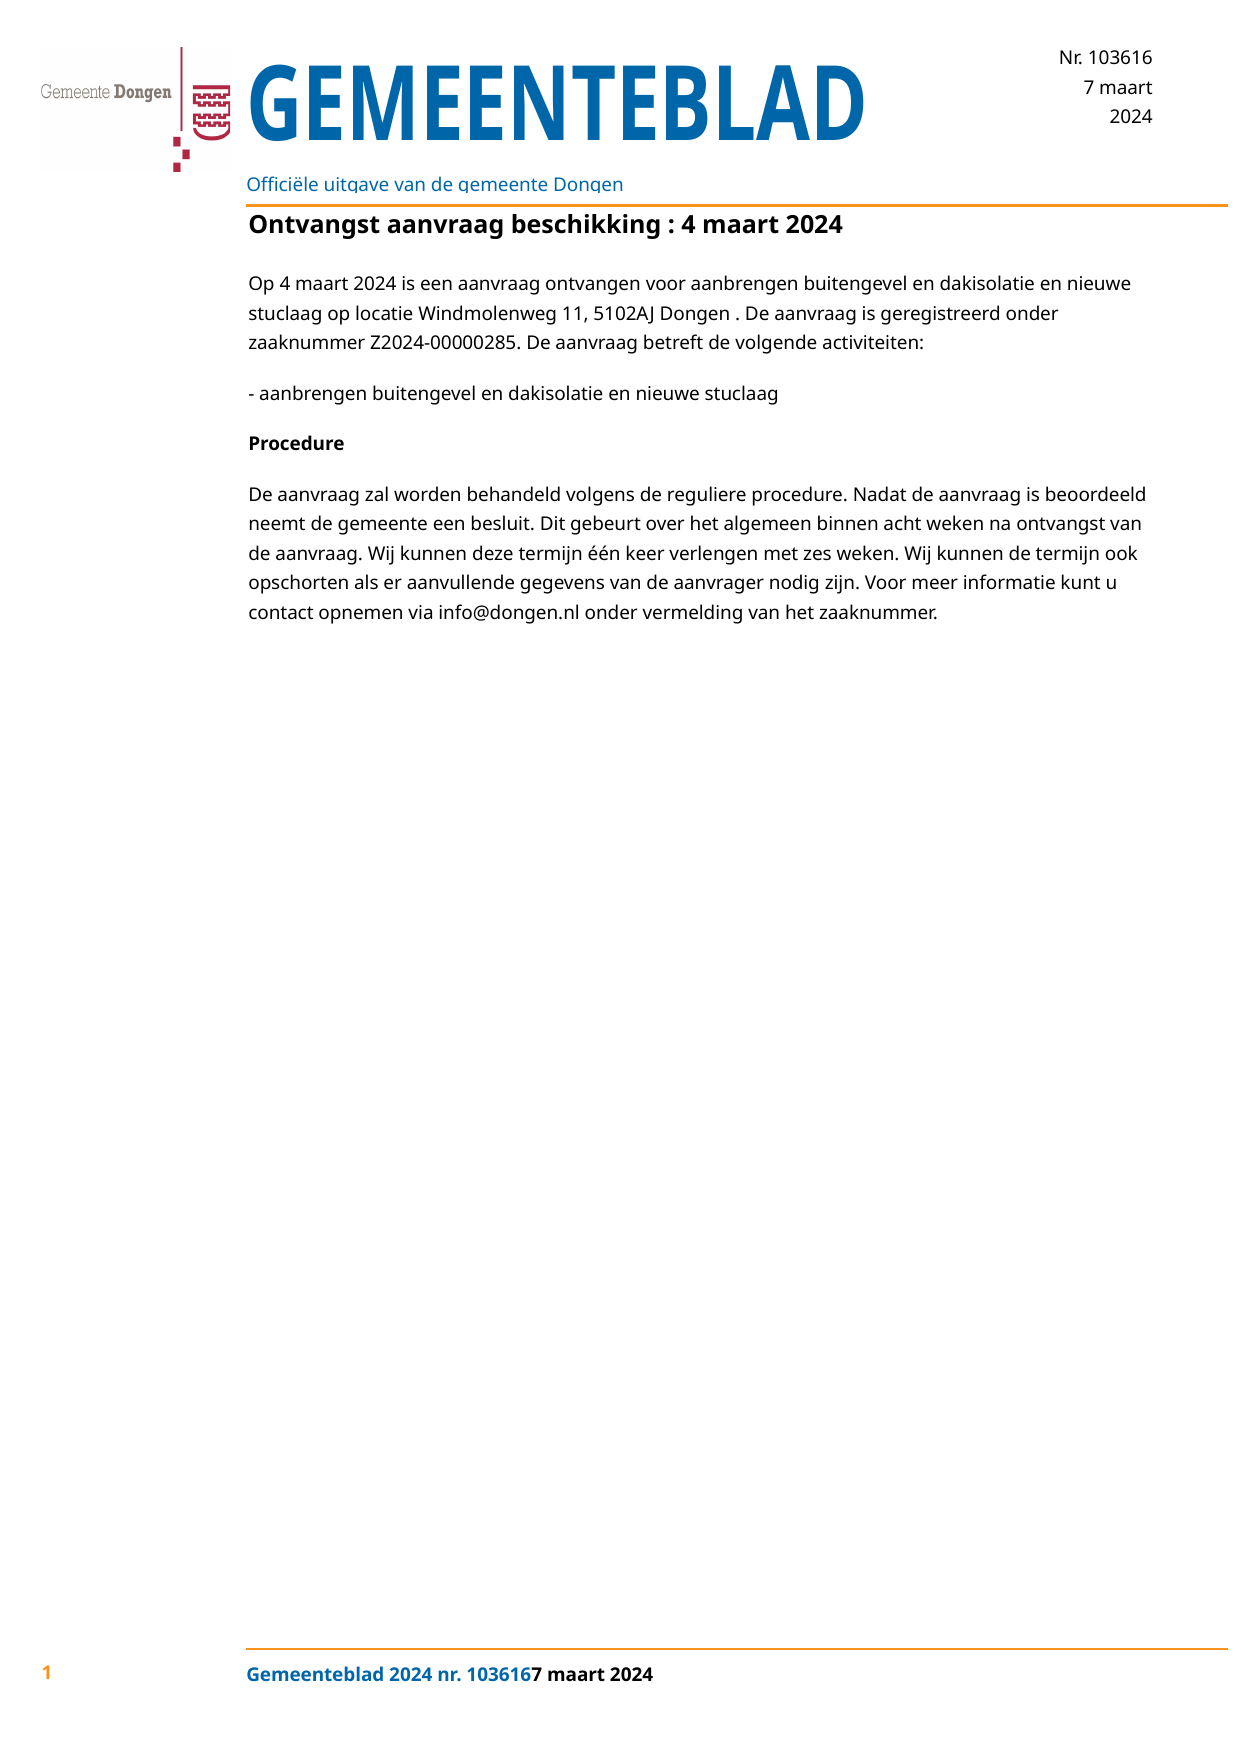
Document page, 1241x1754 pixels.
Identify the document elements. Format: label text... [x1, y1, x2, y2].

text Procedure [248, 430, 1152, 456]
picture [41, 47, 231, 172]
text - aanbrengen buitengevel en dakisolatie en nieuwe stuclaag [248, 380, 1152, 406]
text Ontvangst aanvraag beschikking : 4 maart 2024 [248, 207, 1152, 241]
text De aanvraag zal worden behandeld volgens de reguliere procedure. Nadat de aanvraag is beoordeeld neemt de gemeente een besluit. Dit gebeurt over het algemeen binnen acht weken na ontvangst van de aanvraag. Wij kunnen deze termijn één keer verlengen met zes weken. Wij kunnen de termijn ook opschorten als er aanvullende gegevens van de aanvrager nodig zijn. Voor meer informatie kunt u contact opnemen via info@dongen.nl onder vermelding van het zaaknummer. [248, 481, 1152, 625]
text Op 4 maart 2024 is een aanvraag ontvangen voor aanbrengen buitengevel en dakisolatie en nieuwe stuclaag op locatie Windmolenweg 11, 5102AJ Dongen . De aanvraag is geregistreerd onder zaaknummer Z2024-00000285. De aanvraag betreft de volgende activiteiten: [248, 270, 1152, 355]
